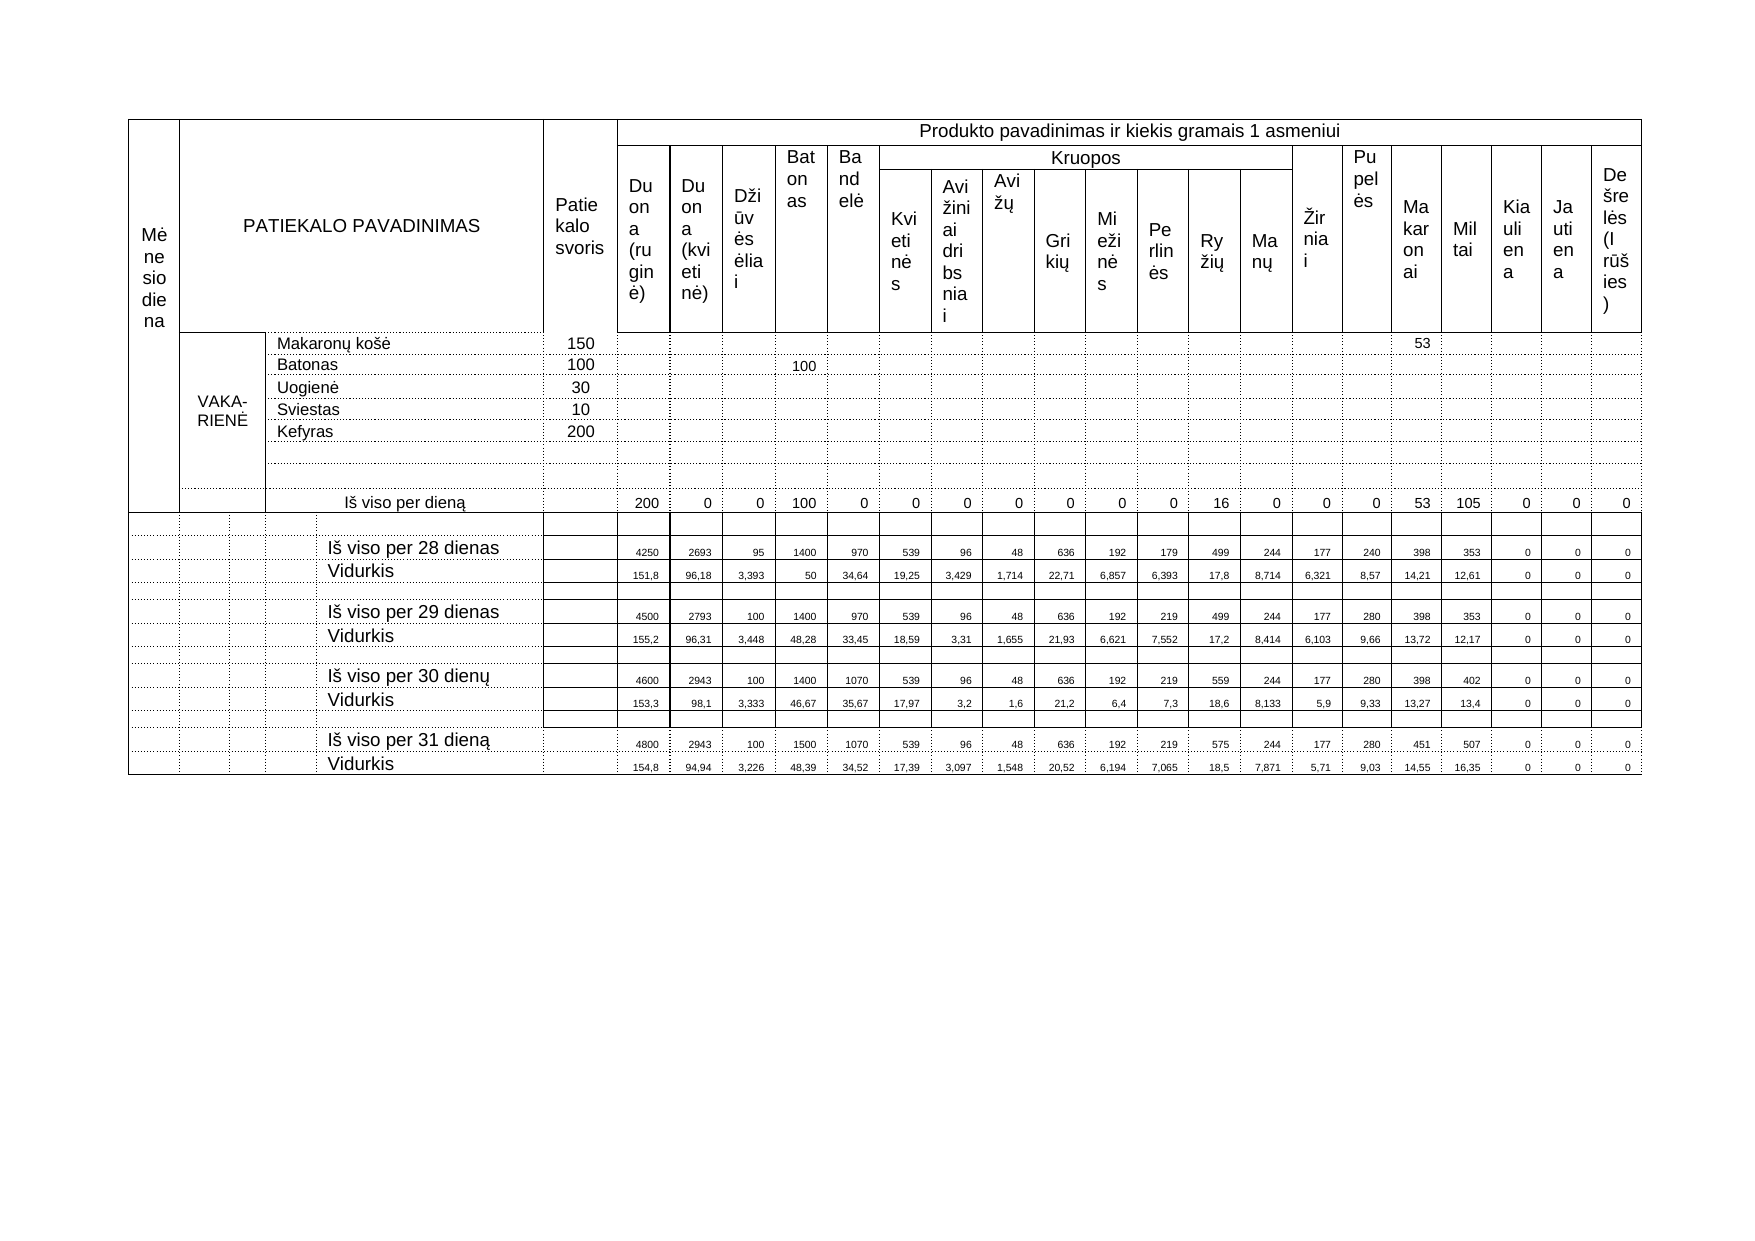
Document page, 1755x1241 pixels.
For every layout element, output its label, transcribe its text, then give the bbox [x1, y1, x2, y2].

table_cell [880, 583, 931, 599]
table_cell [828, 419, 879, 441]
table_cell 1070 [828, 664, 879, 687]
table_cell 98,1 [671, 688, 722, 710]
table_cell 1,714 [983, 560, 1034, 582]
table_cell [229, 513, 266, 535]
table_cell 219 [1138, 600, 1188, 622]
table_cell 0 [723, 488, 775, 512]
table_cell 7,871 [1240, 751, 1292, 774]
table_cell [266, 710, 316, 727]
table_cell [880, 419, 931, 441]
table_cell [179, 727, 229, 751]
table_cell [1292, 398, 1342, 419]
table_cell [723, 647, 775, 663]
table_cell 2943 [671, 664, 722, 687]
table_cell Duona (kvietinė) [671, 146, 722, 332]
table_cell [1592, 333, 1642, 354]
table_cell 0 [1492, 488, 1542, 512]
table_cell Bandelė [828, 146, 879, 332]
table_cell [775, 398, 827, 419]
table_cell [1492, 374, 1542, 397]
table_cell [1035, 711, 1085, 727]
table_cell [1034, 463, 1086, 488]
table_cell [1034, 419, 1086, 441]
table_cell 100 [723, 728, 775, 751]
table_cell [229, 646, 266, 663]
table_cell [266, 559, 316, 582]
table_cell [1086, 513, 1137, 535]
table_cell [618, 441, 670, 463]
table_cell 154,8 [618, 751, 670, 774]
table_cell [775, 441, 827, 463]
table_cell [1592, 398, 1642, 419]
table_cell [316, 646, 543, 663]
table_cell 4600 [618, 664, 669, 687]
table_cell [1442, 374, 1492, 397]
table_cell [129, 535, 179, 558]
table_cell [1293, 647, 1342, 663]
table_cell [1342, 374, 1392, 397]
table_cell 0 [1492, 728, 1542, 751]
table_cell 219 [1137, 728, 1189, 751]
table_cell 17,2 [1189, 624, 1240, 646]
table_cell [1442, 398, 1492, 419]
table_cell [828, 398, 879, 419]
table_cell 6,857 [1086, 560, 1137, 582]
table_cell [1138, 647, 1188, 663]
table_cell 3,097 [931, 751, 983, 774]
table_cell [931, 333, 983, 354]
table_cell 970 [828, 600, 879, 622]
table_cell [1034, 398, 1086, 419]
table_cell [1492, 711, 1541, 727]
table_cell 0 [1492, 624, 1541, 646]
table_cell Grikių [1035, 170, 1085, 332]
table_cell 19,25 [880, 560, 931, 582]
table_cell 177 [1292, 728, 1342, 751]
table_cell 636 [1035, 600, 1085, 622]
table_cell 0 [931, 488, 983, 512]
table_cell 48,39 [775, 751, 827, 774]
table_cell [1241, 647, 1292, 663]
table_cell [544, 441, 617, 463]
table_cell 4500 [618, 600, 669, 622]
table_cell [1542, 419, 1592, 441]
table_cell [544, 488, 617, 512]
table_cell [1492, 398, 1542, 419]
table_cell [544, 536, 617, 558]
table_cell 21,2 [1035, 688, 1085, 710]
table_cell 244 [1241, 600, 1292, 622]
table_cell [1542, 333, 1592, 354]
table_cell [1592, 441, 1642, 463]
table_cell 151,8 [618, 560, 669, 582]
table_header Mėnesio diena [129, 120, 179, 332]
table_cell [316, 710, 543, 727]
table_cell 398 [1392, 664, 1441, 687]
table_cell Avižiniai dribsniai [932, 170, 982, 332]
table_cell 0 [1086, 488, 1137, 512]
table_cell [1392, 513, 1441, 535]
table_cell [775, 374, 827, 397]
table_cell 100 [723, 600, 775, 622]
table_cell 16 [1189, 488, 1240, 512]
table_cell [828, 374, 879, 397]
table_cell [983, 354, 1034, 374]
table_cell [129, 559, 179, 582]
table_cell 3,333 [723, 688, 775, 710]
table_cell [229, 687, 266, 710]
table_cell Žirniai [1293, 146, 1342, 332]
table_cell [1189, 333, 1240, 354]
table_cell [776, 711, 827, 727]
table_cell [544, 751, 617, 774]
table_cell [1492, 354, 1542, 374]
table_cell [179, 751, 229, 774]
table_cell [1189, 398, 1240, 419]
table_cell [129, 687, 179, 710]
table_cell 34,64 [828, 560, 879, 582]
table_cell [1240, 333, 1292, 354]
table_cell 3,2 [932, 688, 982, 710]
table_cell Makaronai [1392, 146, 1441, 332]
table_cell [1542, 354, 1592, 374]
table_cell [544, 583, 617, 599]
table_cell 0 [1492, 664, 1541, 687]
table_cell [723, 463, 775, 488]
table_cell [723, 711, 775, 727]
table_cell [1086, 647, 1137, 663]
table_cell 8,57 [1343, 560, 1391, 582]
table_cell [266, 582, 316, 599]
table_cell [775, 333, 827, 354]
table_header Patiekalo svoris [544, 120, 617, 332]
table_cell 1400 [776, 664, 827, 687]
table_cell [723, 374, 775, 397]
table_cell [723, 354, 775, 374]
table_cell [723, 419, 775, 441]
table_cell [1293, 583, 1342, 599]
table_cell [1342, 419, 1392, 441]
table_cell 94,94 [670, 751, 723, 774]
table_cell [266, 623, 316, 646]
table_cell [1442, 333, 1492, 354]
table_cell 177 [1293, 600, 1342, 622]
table_cell 6,321 [1293, 560, 1342, 582]
table_cell [880, 354, 931, 374]
table_cell [1137, 333, 1189, 354]
table_cell [1240, 374, 1292, 397]
table_cell [1240, 398, 1292, 419]
table_cell 48,28 [776, 624, 827, 646]
table_cell 96 [932, 536, 982, 558]
table_cell [828, 711, 879, 727]
table_cell [544, 513, 617, 535]
table_cell [129, 710, 179, 727]
table_cell 53 [1392, 333, 1442, 354]
table_cell 499 [1189, 600, 1240, 622]
table_cell Jautiena [1542, 146, 1591, 332]
table_cell [1189, 374, 1240, 397]
table_cell 0 [828, 488, 879, 512]
table_cell 10 [544, 398, 617, 419]
table_cell [1392, 354, 1442, 374]
table_cell [671, 513, 722, 535]
table_cell [1592, 463, 1642, 488]
table_cell [880, 374, 931, 397]
table_cell [932, 647, 982, 663]
table_cell 9,03 [1342, 751, 1392, 774]
table_cell [618, 374, 670, 397]
table_cell [179, 582, 229, 599]
table_cell 48 [983, 536, 1034, 558]
table_cell [670, 374, 723, 397]
table_cell 200 [544, 419, 617, 441]
table_cell 0 [1542, 728, 1592, 751]
table_cell [1542, 441, 1592, 463]
table_cell Batonas [266, 354, 544, 374]
table_cell 0 [1592, 560, 1641, 582]
table_cell 4800 [618, 728, 670, 751]
table_cell 2793 [671, 600, 722, 622]
table_cell [670, 354, 723, 374]
table_cell 95 [723, 536, 775, 558]
table_cell [1138, 583, 1188, 599]
table_cell [1189, 441, 1240, 463]
table_cell [1542, 711, 1591, 727]
table_cell Pupelės [1343, 146, 1391, 332]
table_cell 48 [983, 600, 1034, 622]
table_cell 398 [1392, 536, 1441, 558]
table_cell [931, 419, 983, 441]
table_cell 18,5 [1189, 751, 1240, 774]
table_cell 16,35 [1442, 751, 1492, 774]
table_cell 192 [1086, 728, 1137, 751]
table_cell 3,31 [932, 624, 982, 646]
table_cell [880, 711, 931, 727]
table_cell [1189, 513, 1240, 535]
table_cell Dešrelės (I rūšies) [1592, 146, 1641, 332]
table_cell 244 [1241, 664, 1292, 687]
table_cell 13,72 [1392, 624, 1441, 646]
table_cell Iš viso per 31 dieną [316, 727, 544, 751]
table_cell 0 [880, 488, 931, 512]
table_cell 280 [1342, 728, 1392, 751]
table_cell [618, 647, 669, 663]
table_cell [618, 583, 669, 599]
table_cell 48 [983, 728, 1034, 751]
table_cell [931, 354, 983, 374]
table_cell [671, 583, 722, 599]
table_cell [266, 599, 316, 622]
table_cell 398 [1392, 600, 1441, 622]
table_cell [1592, 354, 1642, 374]
table_cell 0 [1592, 488, 1642, 512]
table_cell 0 [1492, 688, 1541, 710]
table_cell [266, 687, 316, 710]
table_cell Vidurkis [316, 559, 543, 582]
table_cell 12,61 [1442, 560, 1491, 582]
table_cell [179, 687, 229, 710]
table_cell [1392, 583, 1441, 599]
table_cell 1500 [775, 728, 827, 751]
table_cell Džiūvėsėliai [723, 146, 775, 332]
table_cell 35,67 [828, 688, 879, 710]
table_cell 0 [1542, 664, 1591, 687]
table_cell [180, 488, 265, 512]
table_cell 219 [1138, 664, 1188, 687]
table_cell 33,45 [828, 624, 879, 646]
table_cell [1034, 441, 1086, 463]
table_cell [266, 535, 316, 558]
table_cell [880, 441, 931, 463]
table_cell 48 [983, 664, 1034, 687]
table_cell 240 [1343, 536, 1391, 558]
table_cell [229, 727, 266, 751]
table_cell [776, 513, 827, 535]
table_cell 177 [1293, 664, 1342, 687]
table_cell 0 [1342, 488, 1392, 512]
table_cell [229, 751, 266, 774]
table_cell 96 [932, 600, 982, 622]
table_cell [229, 710, 266, 727]
table_cell [1492, 513, 1541, 535]
table_cell Iš viso per 28 dienas [316, 535, 543, 558]
table_cell Makaronų košė [266, 332, 544, 354]
table_cell [1392, 711, 1441, 727]
table_cell 46,67 [776, 688, 827, 710]
table_cell [544, 711, 617, 727]
table_cell [670, 333, 723, 354]
table_cell 53 [1392, 488, 1442, 512]
table_cell [828, 583, 879, 599]
table_cell [618, 513, 669, 535]
table_cell 18,6 [1189, 688, 1240, 710]
table_cell [1034, 374, 1086, 397]
table_cell Perlinės [1138, 170, 1188, 332]
table_cell [1293, 513, 1342, 535]
table_cell 20,52 [1034, 751, 1086, 774]
table_cell [1034, 354, 1086, 374]
table_cell [179, 535, 229, 558]
table_cell [932, 513, 982, 535]
table_cell 13,27 [1392, 688, 1441, 710]
table_cell [983, 647, 1034, 663]
table_cell [828, 463, 879, 488]
table_cell 0 [1592, 624, 1641, 646]
table_cell Miltai [1442, 146, 1491, 332]
table_cell [1240, 441, 1292, 463]
table_cell [1592, 711, 1641, 727]
table_cell [880, 647, 931, 663]
table_cell [1343, 711, 1391, 727]
table_cell [1189, 463, 1240, 488]
table_cell [983, 374, 1034, 397]
table_cell [179, 710, 229, 727]
table_cell [129, 332, 179, 512]
table_cell [1542, 647, 1591, 663]
table_cell [828, 333, 879, 354]
table_cell 100 [775, 354, 827, 374]
table_cell [1292, 374, 1342, 397]
table_cell [670, 419, 723, 441]
table_cell [229, 559, 266, 582]
table_cell [1086, 441, 1137, 463]
table_cell [1292, 441, 1342, 463]
table_cell 1,6 [983, 688, 1034, 710]
table_cell [828, 441, 879, 463]
table_cell 451 [1392, 728, 1442, 751]
table_cell 100 [723, 664, 775, 687]
table_cell Kruopos [880, 146, 1292, 169]
table_cell [129, 727, 179, 751]
table_cell [1189, 711, 1240, 727]
table_cell [1392, 463, 1442, 488]
table_cell [983, 513, 1034, 535]
table_cell 8,414 [1241, 624, 1292, 646]
table_cell 539 [880, 600, 931, 622]
table_cell [1542, 583, 1591, 599]
table_cell 14,21 [1392, 560, 1441, 582]
table_cell [1137, 374, 1189, 397]
table_cell [544, 647, 617, 663]
table_cell 244 [1241, 536, 1292, 558]
table_cell 970 [828, 536, 879, 558]
table_cell 507 [1442, 728, 1492, 751]
table_cell [544, 463, 617, 488]
table_cell 3,226 [723, 751, 775, 774]
table_cell [179, 623, 229, 646]
table_cell [931, 374, 983, 397]
table_cell 0 [1492, 751, 1542, 774]
table_cell [983, 419, 1034, 441]
table_cell 30 [544, 374, 617, 397]
table_cell [723, 398, 775, 419]
table_cell [1592, 583, 1641, 599]
table_cell [1392, 441, 1442, 463]
table_cell [828, 354, 879, 374]
table_cell 1400 [776, 600, 827, 622]
table_cell [1241, 711, 1292, 727]
table_cell [931, 441, 983, 463]
table_cell [229, 599, 266, 622]
table_cell [1137, 398, 1189, 419]
table_cell [316, 582, 543, 599]
table_cell Vidurkis [316, 751, 544, 774]
table_cell [618, 711, 669, 727]
table_cell Iš viso per 30 dienų [316, 663, 543, 687]
table_cell [179, 513, 229, 535]
table_cell 0 [1492, 600, 1541, 622]
table_cell [1343, 513, 1391, 535]
table_cell [544, 728, 617, 751]
table_cell 7,065 [1137, 751, 1189, 774]
table_cell 21,93 [1035, 624, 1085, 646]
table_cell [544, 688, 617, 710]
table_cell Sviestas [266, 398, 544, 419]
table_cell 6,621 [1086, 624, 1137, 646]
table_cell [1138, 711, 1188, 727]
table_cell 100 [544, 354, 617, 374]
table_cell [1342, 354, 1392, 374]
table_cell [1086, 333, 1137, 354]
table_cell [266, 463, 544, 488]
table_cell 3,448 [723, 624, 775, 646]
table_cell Kiauliena [1492, 146, 1541, 332]
table_cell [1189, 354, 1240, 374]
table_cell [671, 647, 722, 663]
table_cell 17,39 [880, 751, 931, 774]
table_cell [1542, 463, 1592, 488]
table_cell [179, 646, 229, 663]
table_cell [1241, 583, 1292, 599]
table_cell [229, 663, 266, 687]
table_cell [1137, 419, 1189, 441]
table_cell [1086, 711, 1137, 727]
table_cell [776, 647, 827, 663]
table_cell [618, 463, 670, 488]
table_cell [931, 398, 983, 419]
table_cell 0 [1292, 488, 1342, 512]
table_cell 1,548 [983, 751, 1034, 774]
table_cell Uogienė [266, 374, 544, 397]
table_cell [723, 513, 775, 535]
table_cell [129, 623, 179, 646]
table_cell 2943 [670, 728, 723, 751]
table_cell 192 [1086, 600, 1137, 622]
table_cell [1392, 374, 1442, 397]
table_cell 7,552 [1138, 624, 1188, 646]
table_cell [1035, 647, 1085, 663]
table_cell [828, 647, 879, 663]
table_cell 244 [1240, 728, 1292, 751]
table_cell 280 [1343, 664, 1391, 687]
table_cell 636 [1034, 728, 1086, 751]
table_cell 559 [1189, 664, 1240, 687]
table_cell 0 [1542, 600, 1591, 622]
table_cell [1240, 419, 1292, 441]
table_cell [983, 583, 1034, 599]
table_cell 177 [1293, 536, 1342, 558]
table_cell 0 [1542, 536, 1591, 558]
table_cell [618, 354, 670, 374]
table_cell [179, 599, 229, 622]
table_cell 1400 [776, 536, 827, 558]
table_cell 0 [1592, 664, 1641, 687]
table_cell [1342, 398, 1392, 419]
table_cell 96 [932, 664, 982, 687]
table_cell [1138, 513, 1188, 535]
table_cell [544, 624, 617, 646]
table_cell 155,2 [618, 624, 669, 646]
table_cell 280 [1343, 600, 1391, 622]
table_cell 3,429 [932, 560, 982, 582]
table_cell 0 [1542, 624, 1591, 646]
table_cell [1086, 419, 1137, 441]
table_cell 636 [1035, 536, 1085, 558]
table_cell [1392, 398, 1442, 419]
table_cell 0 [1492, 560, 1541, 582]
table_cell 50 [776, 560, 827, 582]
table_cell 6,4 [1086, 688, 1137, 710]
table_cell [1342, 333, 1392, 354]
table_cell [129, 582, 179, 599]
table_cell [880, 463, 931, 488]
table_cell [983, 441, 1034, 463]
table_cell 1070 [828, 728, 879, 751]
table_cell 0 [1137, 488, 1189, 512]
table_cell Avižų [983, 170, 1034, 332]
table_cell [1442, 583, 1491, 599]
table_cell 17,97 [880, 688, 931, 710]
table_cell [1492, 463, 1542, 488]
table_cell 0 [1542, 688, 1591, 710]
table_cell [1592, 647, 1641, 663]
table_cell [1240, 354, 1292, 374]
table_cell [1442, 513, 1491, 535]
table_cell 9,33 [1343, 688, 1391, 710]
table_cell [229, 582, 266, 599]
table_cell Vidurkis [316, 687, 543, 710]
table_cell [1035, 513, 1085, 535]
table_cell 539 [880, 664, 931, 687]
table_cell 150 [544, 332, 617, 354]
table_cell 539 [880, 728, 931, 751]
table_cell [775, 419, 827, 441]
table_cell [544, 560, 617, 582]
table_cell [932, 711, 982, 727]
table_cell [129, 646, 179, 663]
table_cell [1442, 647, 1491, 663]
table_cell [129, 663, 179, 687]
table_cell [1086, 354, 1137, 374]
table_cell [1343, 647, 1391, 663]
table_cell [983, 333, 1034, 354]
table_cell 3,393 [723, 560, 775, 582]
table_cell Duona (ruginė) [618, 146, 669, 332]
table_cell [1442, 441, 1492, 463]
table_cell 96,31 [671, 624, 722, 646]
table_cell 13,4 [1442, 688, 1491, 710]
table_cell 12,17 [1442, 624, 1491, 646]
table_cell 22,71 [1035, 560, 1085, 582]
table_cell 0 [1592, 688, 1641, 710]
table_cell 200 [618, 488, 670, 512]
table_cell [723, 333, 775, 354]
table_cell 353 [1442, 536, 1491, 558]
table_cell [1137, 463, 1189, 488]
table_cell 0 [1492, 536, 1541, 558]
table_cell 96 [931, 728, 983, 751]
table_cell [723, 583, 775, 599]
table_cell [1086, 583, 1137, 599]
table_cell 1,655 [983, 624, 1034, 646]
table_cell 0 [1034, 488, 1086, 512]
table_cell [880, 398, 931, 419]
table_cell [1592, 419, 1642, 441]
table_cell 539 [880, 536, 931, 558]
table_cell 6,194 [1086, 751, 1137, 774]
table_cell Vidurkis [316, 623, 543, 646]
table_header PATIEKALO PAVADINIMAS [180, 120, 543, 332]
table_cell [880, 513, 931, 535]
table_cell 6,103 [1293, 624, 1342, 646]
table_cell 0 [1592, 751, 1642, 774]
table_cell 0 [983, 488, 1034, 512]
table_cell 2693 [671, 536, 722, 558]
table_cell [1542, 398, 1592, 419]
table_cell 105 [1442, 488, 1492, 512]
table_cell 0 [1240, 488, 1292, 512]
table_cell 0 [1592, 728, 1642, 751]
table_cell [266, 663, 316, 687]
table_cell [1240, 463, 1292, 488]
table_cell [775, 463, 827, 488]
table_cell [1592, 374, 1642, 397]
table_cell 575 [1189, 728, 1240, 751]
table_cell [618, 398, 670, 419]
table_cell [266, 513, 316, 535]
table_cell 192 [1086, 536, 1137, 558]
table_cell [129, 751, 179, 774]
table_cell [544, 664, 617, 687]
table_cell Iš viso per 29 dienas [316, 599, 543, 622]
table_cell [670, 463, 723, 488]
table_cell [179, 663, 229, 687]
table_cell Manų [1241, 170, 1292, 332]
table_cell [1137, 354, 1189, 374]
table_cell 499 [1189, 536, 1240, 558]
table_cell [1442, 419, 1492, 441]
table_cell Kvietinės [880, 170, 931, 332]
table_cell 34,52 [828, 751, 879, 774]
table_cell Iš viso per dieną [266, 488, 544, 512]
table_cell [179, 559, 229, 582]
table_cell [1492, 419, 1542, 441]
table_cell [1492, 583, 1541, 599]
table_cell [828, 513, 879, 535]
table_cell [266, 727, 316, 751]
table_cell [1592, 513, 1641, 535]
table_cell [1241, 513, 1292, 535]
table_cell Batonas [776, 146, 827, 332]
table_cell 402 [1442, 664, 1491, 687]
table_cell 8,714 [1241, 560, 1292, 582]
table_cell 18,59 [880, 624, 931, 646]
table_cell [266, 441, 544, 463]
table_cell [983, 398, 1034, 419]
table_cell [670, 398, 723, 419]
table_cell 14,55 [1392, 751, 1442, 774]
table_cell [1086, 374, 1137, 397]
table_cell [1492, 333, 1542, 354]
table_cell [723, 441, 775, 463]
table_cell [129, 513, 179, 535]
table_cell [266, 646, 316, 663]
table_cell [266, 751, 316, 774]
table_cell [1392, 647, 1441, 663]
table_cell 96,18 [671, 560, 722, 582]
table_cell 0 [1592, 600, 1641, 622]
table_cell [1035, 583, 1085, 599]
table_cell 0 [1542, 560, 1591, 582]
table_cell 192 [1086, 664, 1137, 687]
table_cell [229, 535, 266, 558]
table_cell [932, 583, 982, 599]
table_cell 179 [1138, 536, 1188, 558]
table_cell Kefyras [266, 419, 544, 441]
table_cell 7,3 [1138, 688, 1188, 710]
table_cell [1292, 463, 1342, 488]
table_cell Ryžių [1189, 170, 1240, 332]
table_cell 9,66 [1343, 624, 1391, 646]
table_cell [1086, 398, 1137, 419]
table_cell [1189, 583, 1240, 599]
table_cell [1342, 441, 1392, 463]
table_cell 0 [1542, 751, 1592, 774]
table_cell [1086, 463, 1137, 488]
table_cell [1292, 354, 1342, 374]
table_cell 153,3 [618, 688, 669, 710]
table_cell [229, 623, 266, 646]
table_cell [1137, 441, 1189, 463]
table_cell 5,9 [1293, 688, 1342, 710]
table_cell [1442, 463, 1492, 488]
table_cell [1542, 374, 1592, 397]
table_cell [1492, 441, 1542, 463]
table_cell [618, 333, 670, 354]
table_cell 100 [775, 488, 827, 512]
table_cell [1343, 583, 1391, 599]
table_cell Miežinės [1086, 170, 1137, 332]
table_cell 8,133 [1241, 688, 1292, 710]
table_cell 5,71 [1292, 751, 1342, 774]
table_cell [670, 441, 723, 463]
table_header Produkto pavadinimas ir kiekis gramais 1 asmeniui [618, 120, 1641, 145]
table_cell [1034, 333, 1086, 354]
table_cell 353 [1442, 600, 1491, 622]
table_cell [1292, 419, 1342, 441]
table_cell [1442, 354, 1492, 374]
table_cell [1342, 463, 1392, 488]
table_cell [1292, 333, 1342, 354]
table_cell [1392, 419, 1442, 441]
table_cell [1442, 711, 1491, 727]
table_cell 0 [670, 488, 723, 512]
table_cell [880, 333, 931, 354]
table_cell 636 [1035, 664, 1085, 687]
table_cell [776, 583, 827, 599]
table_cell [1492, 647, 1541, 663]
table_cell [1542, 513, 1591, 535]
table_cell VAKA- RIENĖ [180, 333, 265, 488]
table_cell [983, 711, 1034, 727]
table_cell [544, 600, 617, 622]
table_cell 0 [1542, 488, 1592, 512]
table_cell 4250 [618, 536, 669, 558]
table_cell [671, 711, 722, 727]
table_cell [983, 463, 1034, 488]
table_cell [1189, 419, 1240, 441]
table_cell 6,393 [1138, 560, 1188, 582]
table_cell [618, 419, 670, 441]
table_cell [931, 463, 983, 488]
table_cell [1189, 647, 1240, 663]
table_cell [1293, 711, 1342, 727]
table_cell [316, 513, 543, 535]
table_cell 17,8 [1189, 560, 1240, 582]
table_cell [129, 599, 179, 622]
table_cell 0 [1592, 536, 1641, 558]
